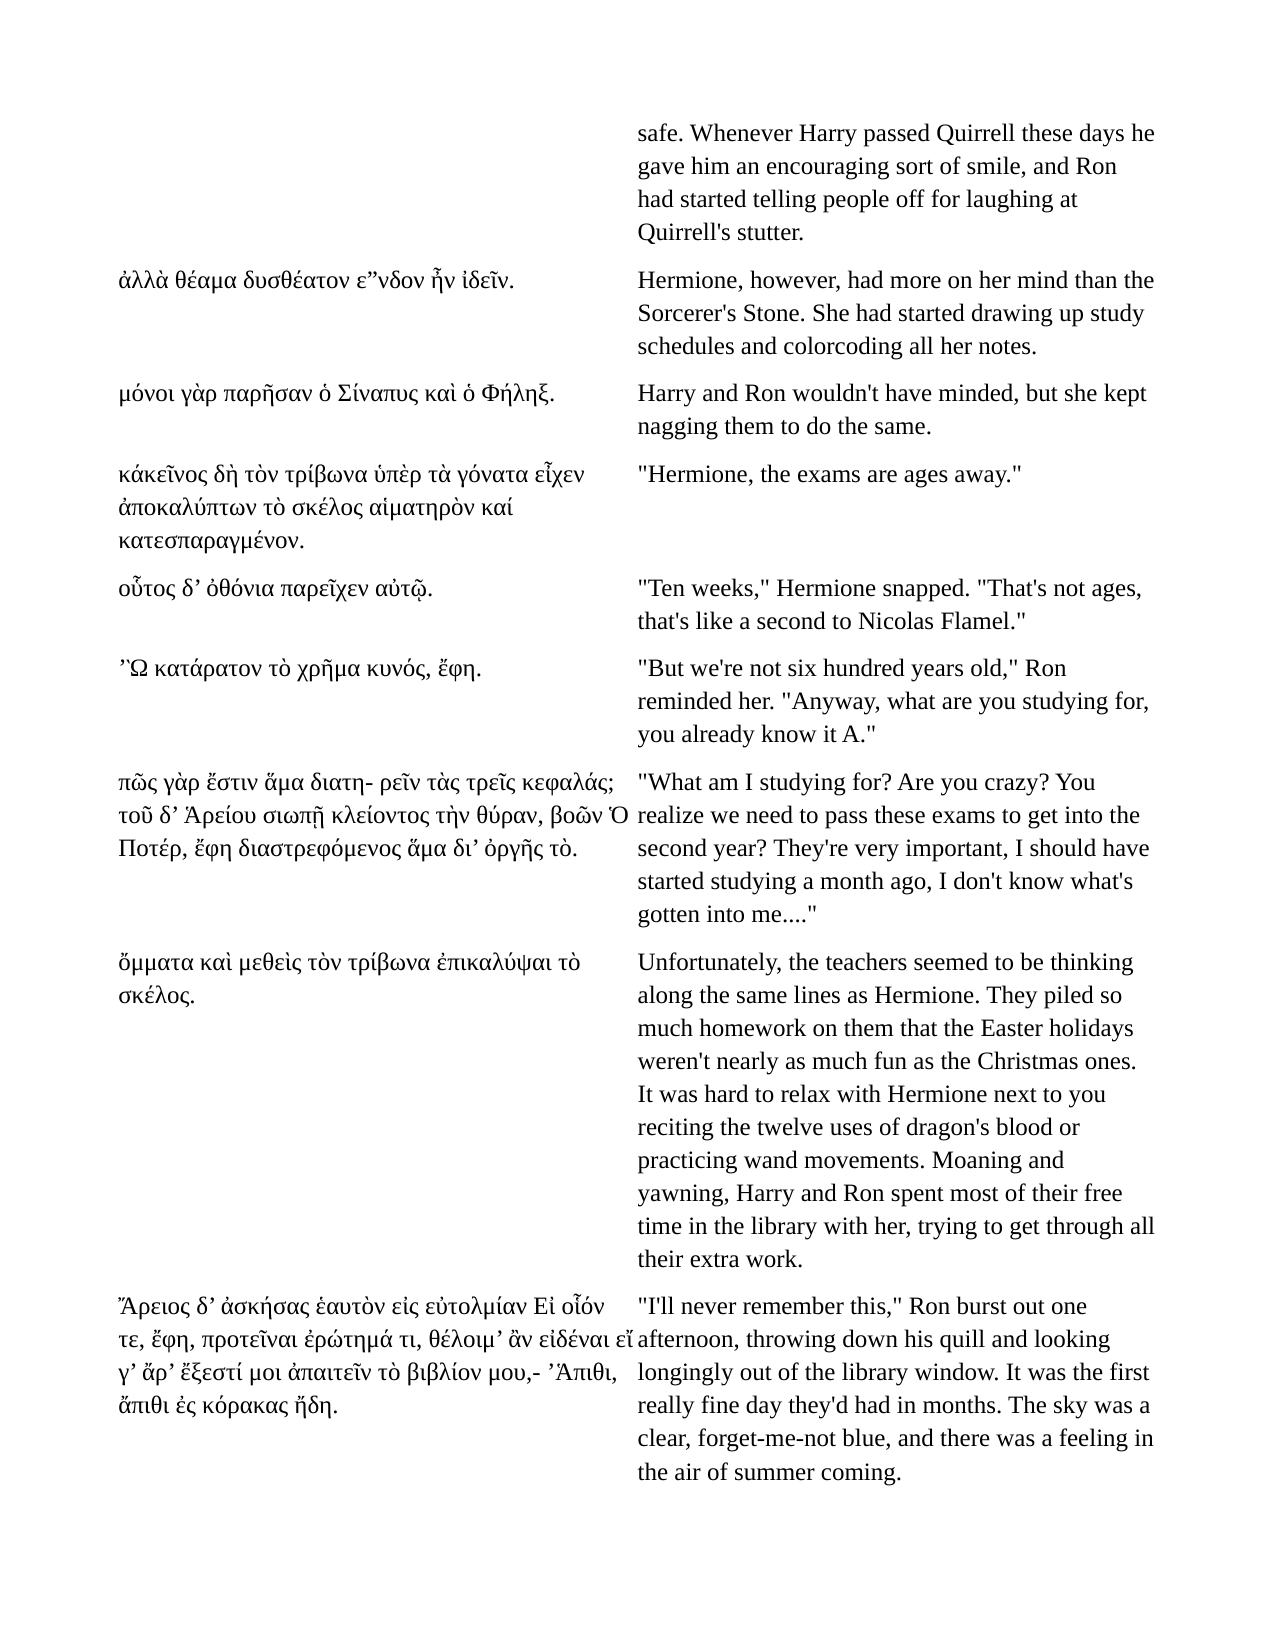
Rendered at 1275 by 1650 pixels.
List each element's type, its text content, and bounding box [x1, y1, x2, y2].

table_cell "Ten weeks," Hermione snapped. "That's not ages, that's like a second to Nicolas Flamel." [638, 573, 1157, 653]
table_cell "I'll never remember this," Ron burst out one afternoon, throwing down his quill and looking longingly out of the library window. It was the first really fine day they'd had in months. The sky was a clear, forget-me-not blue, and there was a feeling in the air of summer coming. [638, 1291, 1157, 1504]
table_cell "But we're not six hundred years old," Ron reminded her. "Anyway, what are you studying for, you already know it A." [638, 653, 1157, 767]
table_cell μόνοι γὰρ παρῆσαν ὁ Σίναπυς καὶ ὁ Φήληξ. [118, 379, 637, 459]
table_cell ἀλλὰ θέαμα δυσθέατον ε”νδον ἦν ἰδεῖν. [118, 265, 637, 378]
table_cell "Hermione, the exams are ages away." [638, 459, 1157, 573]
table_cell πῶς γὰρ ἔστιν ἅμα διατη- ρεῖν τὰς τρεῖς κεφαλάς; τοῦ δ’ Ἁρείου σιωπῇ κλείοντος τὴν θύραν, βοῶν Ὁ Ποτέρ, ἔφη διαστρεφόμενος ἅμα δι’ ὀργῆς τὸ. [118, 767, 637, 947]
table_cell Hermione, however, had more on her mind than the Sorcerer's Stone. She had started drawing up study schedules and colorcoding all her notes. [638, 265, 1157, 378]
table_cell ὄμματα καὶ μεθεὶς τὸν τρίβωνα ἐπικαλύψαι τὸ σκέλος. [118, 947, 637, 1291]
table_cell ’Ὼ κατάρατον τὸ χρῆμα κυνός, ἔφη. [118, 653, 637, 767]
table_cell Ἄρειος δ’ ἀσκήσας ἑαυτὸν εἰς εὐτολμίαν Εἰ οἷόν τε, ἔφη, προτεῖναι ἐρώτημά τι, θέλοιμ’ ἂν εἰδέναι εἴ γ’ ἄρ’ ἔξεστί μοι ἀπαιτεῖν τὸ βιβλίον μου,- ’Ἁπιθι, ἄπιθι ἐς κόρακας ἤδη. [118, 1291, 637, 1504]
table_cell κάκεῖνος δὴ τὸν τρίβωνα ὑπὲρ τὰ γόνατα εἶχεν ἀποκαλύπτων τὸ σκέλος αἱματηρὸν καί κατεσπαραγμένον. [118, 459, 637, 573]
table_cell Unfortunately, the teachers seemed to be thinking along the same lines as Hermione. They piled so much homework on them that the Easter holidays weren't nearly as much fun as the Christmas ones. It was hard to relax with Hermione next to you reciting the twelve uses of dragon's blood or practicing wand movements. Moaning and yawning, Harry and Ron spent most of their free time in the library with her, trying to get through all their extra work. [638, 947, 1157, 1291]
table_cell "What am I studying for? Are you crazy? You realize we need to pass these exams to get into the second year? They're very important, I should have started studying a month ago, I don't know what's gotten into me...." [638, 767, 1157, 947]
table_cell safe. Whenever Harry passed Quirrell these days he gave him an encouraging sort of smile, and Ron had started telling people off for laughing at Quirrell's stutter. [638, 118, 1157, 265]
table_cell οὗτος δ’ ὀθόνια παρεῖχεν αὐτῷ. [118, 573, 637, 653]
table_cell [118, 118, 637, 265]
table_cell Harry and Ron wouldn't have minded, but she kept nagging them to do the same. [638, 379, 1157, 459]
